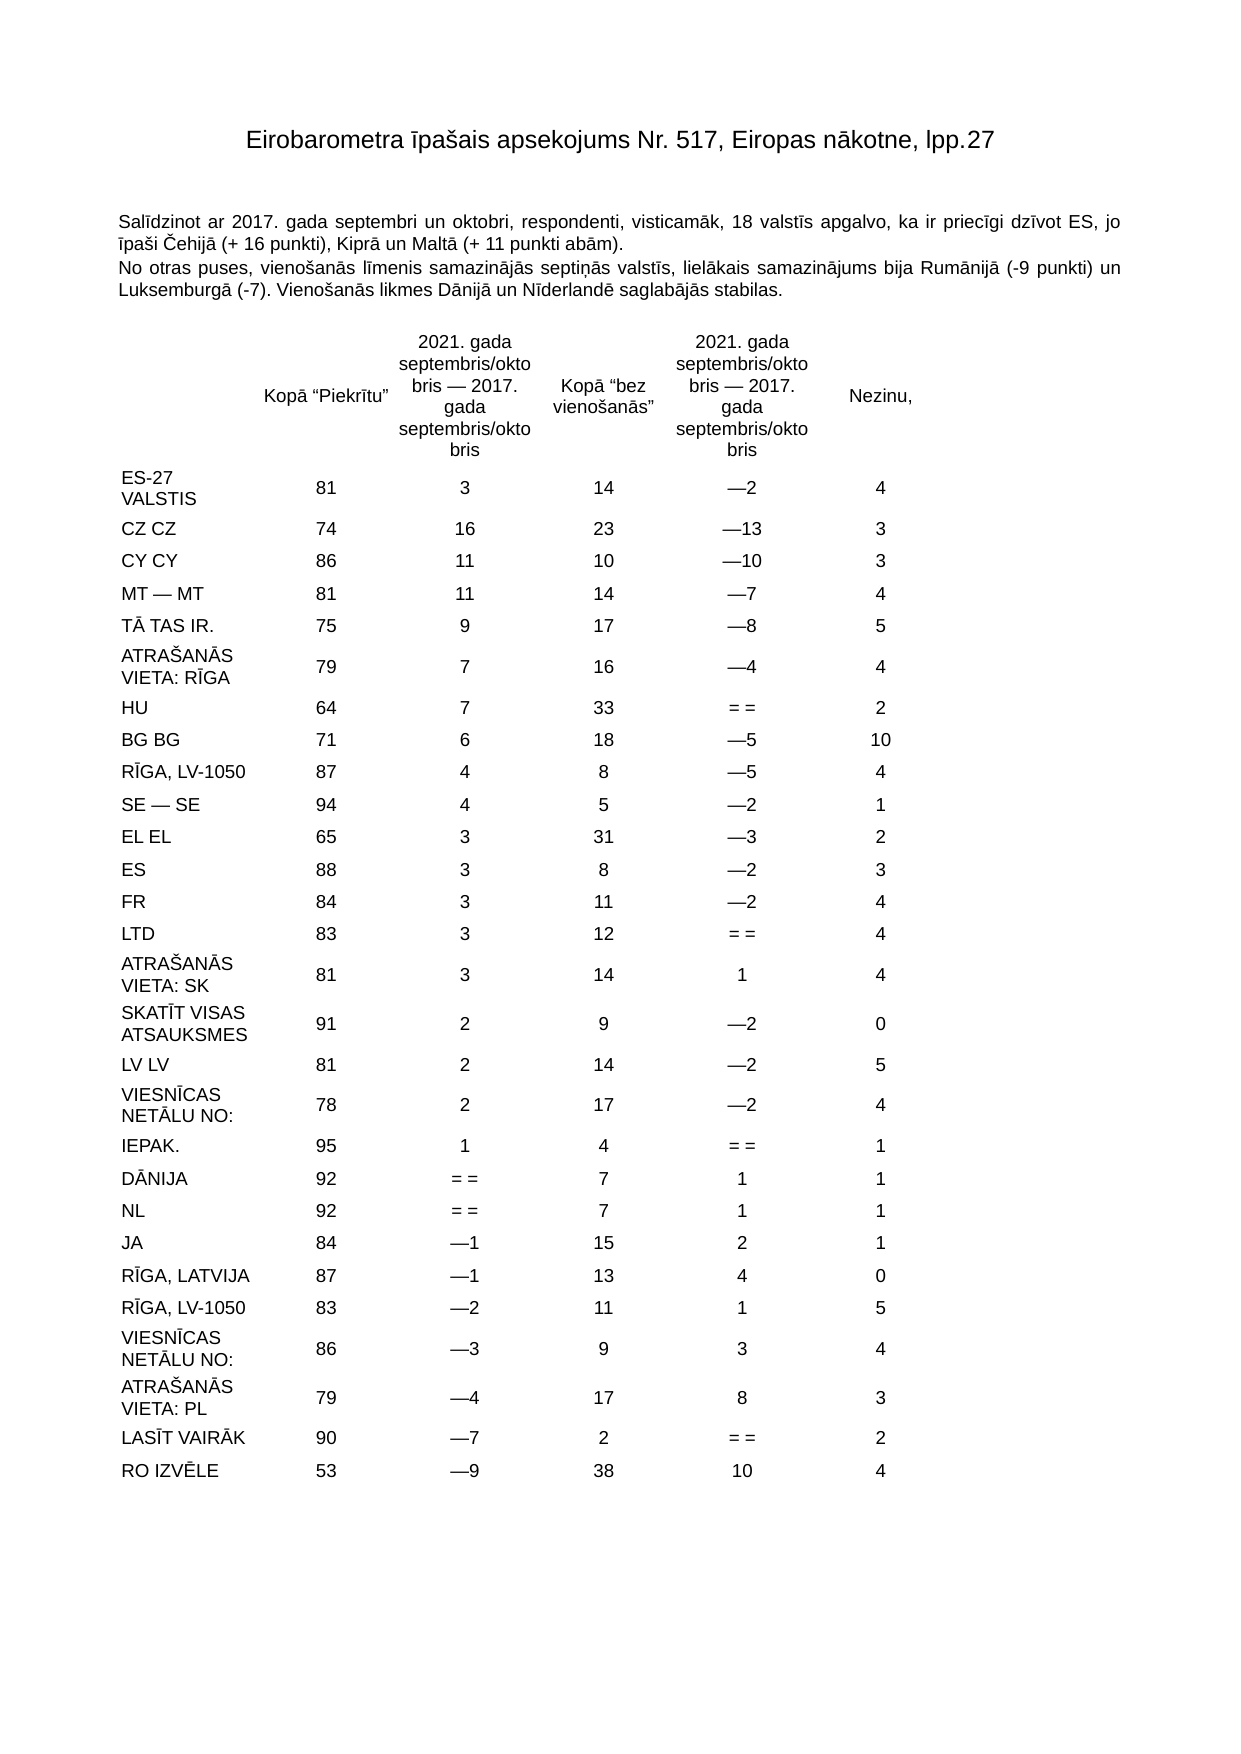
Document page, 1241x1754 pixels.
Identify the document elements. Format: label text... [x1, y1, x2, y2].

table_cell ATRAŠANĀS VIETA: SK [118, 950, 257, 999]
table_cell SKATĪT VISAS ATSAUKSMES [118, 999, 257, 1048]
table_cell 2 [811, 821, 950, 853]
table_cell 88 [257, 853, 395, 885]
table_cell 10 [534, 545, 673, 577]
table_cell 16 [534, 642, 673, 691]
table_cell 18 [534, 724, 673, 756]
table_cell 38 [534, 1454, 673, 1487]
table_cell 5 [811, 1291, 950, 1324]
table_cell 1 [811, 788, 950, 821]
table_header Kopā “bez vienošanās” [534, 328, 673, 463]
table_cell 33 [534, 691, 673, 723]
table_header [118, 328, 257, 463]
table_cell EL EL [118, 821, 257, 853]
table_cell —3 [673, 821, 811, 853]
table_cell 4 [811, 642, 950, 691]
table_cell 4 [395, 756, 534, 788]
table_cell 79 [257, 1373, 395, 1422]
table_cell 1 [673, 1194, 811, 1227]
table_cell 4 [811, 464, 950, 512]
table_cell CZ CZ [118, 513, 257, 545]
table_cell 9 [395, 610, 534, 642]
table_cell —3 [395, 1324, 534, 1373]
table_cell —2 [673, 464, 811, 512]
table_cell 8 [534, 756, 673, 788]
table_cell —2 [673, 1081, 811, 1129]
table_cell 4 [395, 788, 534, 821]
text Salīdzinot ar 2017. gada septembri un oktobri, respondenti, visticamāk, 18 valstīs apgalvo, ka ir priecīgi dzīvot ES, jo īpaši Čehijā (+ 16 punkti), Kiprā un Maltā (+ 11 punkti abām). [118, 211, 1122, 254]
table_cell HU [118, 691, 257, 723]
table_cell 17 [534, 1373, 673, 1422]
table_cell 64 [257, 691, 395, 723]
table_cell 1 [811, 1130, 950, 1162]
table_cell 15 [534, 1227, 673, 1259]
table_cell —5 [673, 756, 811, 788]
table_cell ES [118, 853, 257, 885]
table_cell —2 [673, 1048, 811, 1081]
table_cell 75 [257, 610, 395, 642]
table_cell 1 [811, 1227, 950, 1259]
table_cell 87 [257, 756, 395, 788]
table_cell 1 [673, 1162, 811, 1194]
table_cell 3 [811, 1373, 950, 1422]
table_cell CY CY [118, 545, 257, 577]
table_header 2021. gada septembris/oktobris — 2017. gada septembris/oktobris [395, 328, 534, 463]
table_cell 79 [257, 642, 395, 691]
table_cell 2 [673, 1227, 811, 1259]
table_cell 4 [811, 756, 950, 788]
table_cell 11 [534, 885, 673, 918]
table_cell —1 [395, 1227, 534, 1259]
table_cell 81 [257, 464, 395, 512]
table_cell —4 [395, 1373, 534, 1422]
table_cell 1 [811, 1162, 950, 1194]
table_cell JA [118, 1227, 257, 1259]
table_cell —7 [673, 577, 811, 610]
table_cell 86 [257, 1324, 395, 1373]
table_cell 3 [395, 464, 534, 512]
table_cell 9 [534, 1324, 673, 1373]
table_cell 3 [395, 853, 534, 885]
table_cell BG BG [118, 724, 257, 756]
table_cell 84 [257, 885, 395, 918]
table_cell 10 [673, 1454, 811, 1487]
table_cell —9 [395, 1454, 534, 1487]
table_cell 4 [534, 1130, 673, 1162]
table_cell 2 [811, 691, 950, 723]
table_cell 81 [257, 950, 395, 999]
table_cell 11 [395, 545, 534, 577]
table_cell 11 [395, 577, 534, 610]
table_cell 4 [811, 918, 950, 950]
table_cell 12 [534, 918, 673, 950]
table_cell 71 [257, 724, 395, 756]
table_cell 1 [673, 950, 811, 999]
table_cell —2 [673, 999, 811, 1048]
table_cell 78 [257, 1081, 395, 1129]
table_cell 6 [395, 724, 534, 756]
table_cell 53 [257, 1454, 395, 1487]
table_cell 3 [395, 821, 534, 853]
table_cell 2 [395, 1048, 534, 1081]
table_cell 2 [811, 1422, 950, 1454]
table_cell 3 [811, 545, 950, 577]
table_cell 2 [534, 1422, 673, 1454]
table_cell 14 [534, 464, 673, 512]
table_cell 17 [534, 1081, 673, 1129]
table_cell 1 [673, 1291, 811, 1324]
table_cell 81 [257, 1048, 395, 1081]
table_cell NL [118, 1194, 257, 1227]
table_cell 0 [811, 1259, 950, 1291]
table_cell 8 [673, 1373, 811, 1422]
table_cell 92 [257, 1162, 395, 1194]
table_cell 16 [395, 513, 534, 545]
table_cell 3 [811, 853, 950, 885]
table_cell 94 [257, 788, 395, 821]
table_cell 9 [534, 999, 673, 1048]
table_cell MT — MT [118, 577, 257, 610]
table_cell 2 [395, 999, 534, 1048]
table_header Nezinu, [811, 328, 950, 463]
table_cell = = [673, 918, 811, 950]
table_cell DĀNIJA [118, 1162, 257, 1194]
table_cell LV LV [118, 1048, 257, 1081]
table_cell —10 [673, 545, 811, 577]
table_cell 3 [395, 950, 534, 999]
table_cell 3 [673, 1324, 811, 1373]
table_cell 7 [534, 1162, 673, 1194]
table_cell 23 [534, 513, 673, 545]
table_cell 0 [811, 999, 950, 1048]
table_cell RĪGA, LATVIJA [118, 1259, 257, 1291]
table_cell 4 [811, 950, 950, 999]
table_cell 31 [534, 821, 673, 853]
table_cell VIESNĪCAS NETĀLU NO: [118, 1324, 257, 1373]
table_cell 7 [534, 1194, 673, 1227]
table_cell FR [118, 885, 257, 918]
table_cell 3 [395, 918, 534, 950]
table_cell —1 [395, 1259, 534, 1291]
table_cell 10 [811, 724, 950, 756]
table_cell 81 [257, 577, 395, 610]
text No otras puses, vienošanās līmenis samazinājās septiņās valstīs, lielākais samazinājums bija Rumānijā (-9 punkti) un Luksemburgā (-7). Vienošanās likmes Dānijā un Nīderlandē saglabājās stabilas. [118, 257, 1122, 300]
table_cell 8 [534, 853, 673, 885]
table_cell 7 [395, 691, 534, 723]
table_cell SE — SE [118, 788, 257, 821]
table_header Kopā “Piekrītu” [257, 328, 395, 463]
table_cell —4 [673, 642, 811, 691]
table_cell 4 [811, 885, 950, 918]
table_cell 5 [811, 1048, 950, 1081]
table_cell RO IZVĒLE [118, 1454, 257, 1487]
table_cell —13 [673, 513, 811, 545]
table_cell 87 [257, 1259, 395, 1291]
table_cell 1 [811, 1194, 950, 1227]
table_cell 11 [534, 1291, 673, 1324]
table_cell 92 [257, 1194, 395, 1227]
table_cell 91 [257, 999, 395, 1048]
table_cell ES-27 VALSTIS [118, 464, 257, 512]
table_cell LASĪT VAIRĀK [118, 1422, 257, 1454]
table_cell 1 [395, 1130, 534, 1162]
table_cell 2 [395, 1081, 534, 1129]
table_cell 7 [395, 642, 534, 691]
table_cell 13 [534, 1259, 673, 1291]
table_cell 83 [257, 918, 395, 950]
table_cell 65 [257, 821, 395, 853]
table_cell 4 [811, 1454, 950, 1487]
table_header 2021. gada septembris/oktobris — 2017. gada septembris/oktobris [673, 328, 811, 463]
table_cell RĪGA, LV-1050 [118, 756, 257, 788]
table_cell —2 [673, 788, 811, 821]
table_cell 84 [257, 1227, 395, 1259]
table_cell 86 [257, 545, 395, 577]
table_cell ATRAŠANĀS VIETA: RĪGA [118, 642, 257, 691]
table_cell IEPAK. [118, 1130, 257, 1162]
table_cell 3 [811, 513, 950, 545]
table_cell LTD [118, 918, 257, 950]
table_cell —2 [395, 1291, 534, 1324]
table_cell —7 [395, 1422, 534, 1454]
table_cell 4 [811, 1324, 950, 1373]
table_cell —8 [673, 610, 811, 642]
table_cell 14 [534, 1048, 673, 1081]
table_cell —2 [673, 853, 811, 885]
table_cell RĪGA, LV-1050 [118, 1291, 257, 1324]
table_cell 5 [811, 610, 950, 642]
table_cell = = [673, 1422, 811, 1454]
table_cell 4 [811, 1081, 950, 1129]
table_cell 3 [395, 885, 534, 918]
table_cell ATRAŠANĀS VIETA: PL [118, 1373, 257, 1422]
table_cell 14 [534, 577, 673, 610]
table_cell —5 [673, 724, 811, 756]
table_cell 83 [257, 1291, 395, 1324]
table_cell 14 [534, 950, 673, 999]
table_cell = = [673, 691, 811, 723]
table_cell TĀ TAS IR. [118, 610, 257, 642]
table_cell 95 [257, 1130, 395, 1162]
table_cell VIESNĪCAS NETĀLU NO: [118, 1081, 257, 1129]
table_cell 90 [257, 1422, 395, 1454]
table_cell 5 [534, 788, 673, 821]
table_cell = = [395, 1194, 534, 1227]
table_cell 4 [811, 577, 950, 610]
table_cell = = [395, 1162, 534, 1194]
table_cell 74 [257, 513, 395, 545]
table_cell 17 [534, 610, 673, 642]
table_cell —2 [673, 885, 811, 918]
table_cell = = [673, 1130, 811, 1162]
table_cell 4 [673, 1259, 811, 1291]
